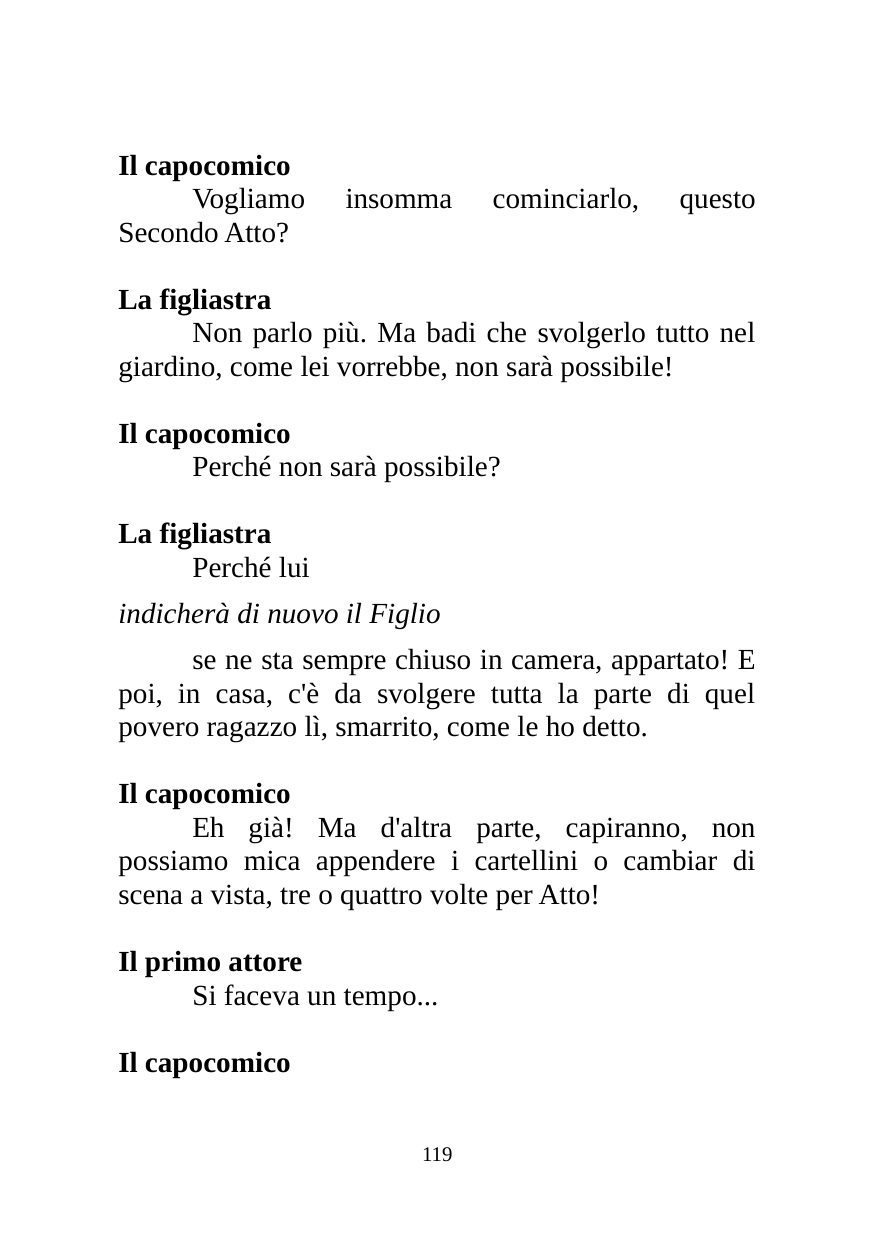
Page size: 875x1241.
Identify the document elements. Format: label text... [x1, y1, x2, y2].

text La figliastra [118, 282, 756, 315]
text Il capocomico [118, 1045, 756, 1078]
text indicherà di nuovo il Figlio [118, 596, 756, 630]
text Perché non sarà possibile? [118, 449, 756, 483]
text Il capocomico [118, 416, 756, 449]
text se ne sta sempre chiuso in camera, appartato! E poi, in casa, c'è da svolgere tutta la parte di quel povero ragazzo lì, smarrito, come le ho detto. [118, 642, 756, 743]
text Vogliamo insomma cominciarlo, questo Secondo Atto? [118, 181, 756, 248]
text Si faceva un tempo... [118, 978, 756, 1011]
text Non parlo più. Ma badi che svolgerlo tutto nel giardino, come lei vorrebbe, non sarà possibile! [118, 315, 756, 382]
text Eh già! Ma d'altra parte, capiranno, non possiamo mica appendere i cartellini o cambiar di scena a vista, tre o quattro volte per Atto! [118, 810, 756, 911]
text Il primo attore [118, 944, 756, 978]
text La figliastra [118, 517, 756, 550]
text Perché lui [118, 550, 756, 584]
text Il capocomico [118, 148, 756, 181]
text Il capocomico [118, 776, 756, 810]
